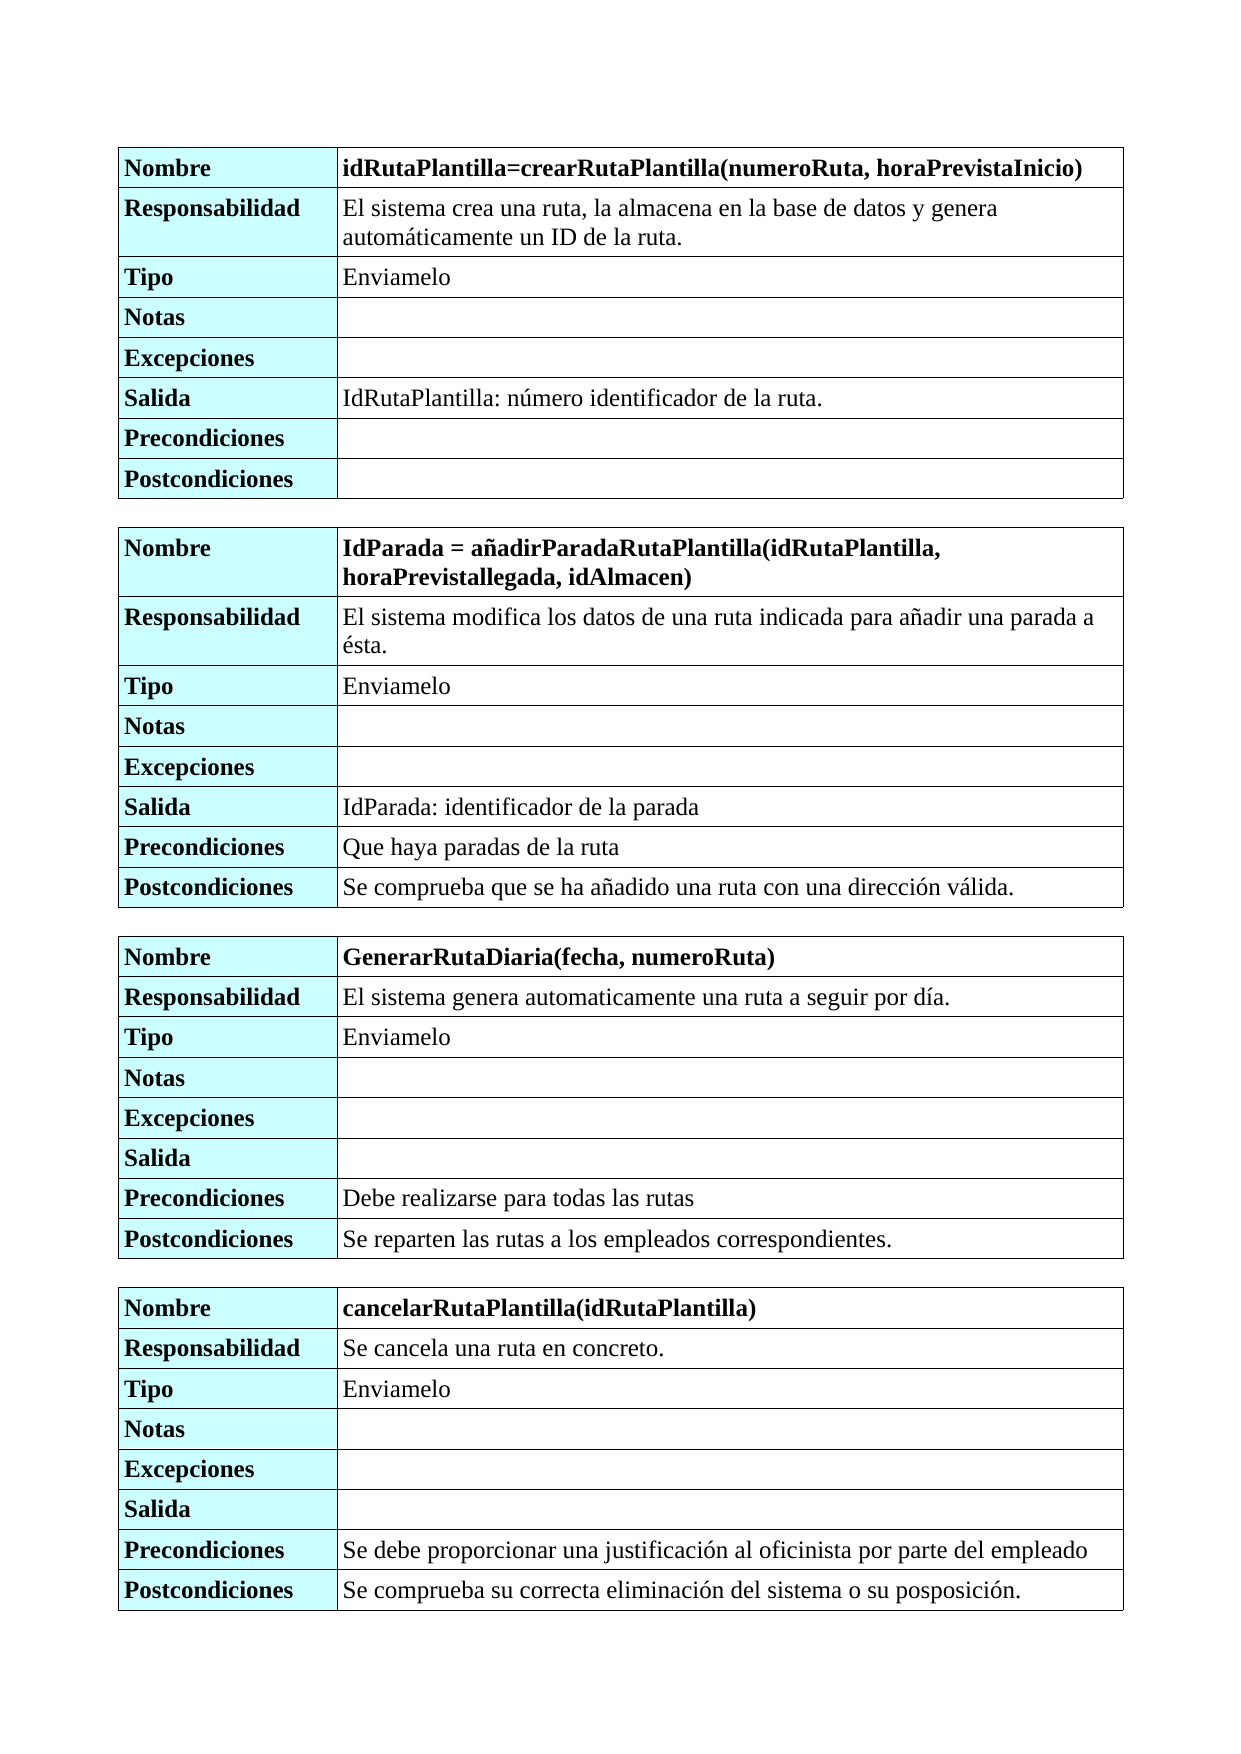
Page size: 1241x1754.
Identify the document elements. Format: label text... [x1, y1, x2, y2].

table_cell Precondiciones [119, 419, 337, 458]
table_cell IdRutaPlantilla: número identificador de la ruta. [338, 378, 1123, 417]
table_cell Precondiciones [119, 1530, 337, 1569]
table_header cancelarRutaPlantilla(idRutaPlantilla) [338, 1288, 1123, 1327]
table_cell Notas [119, 298, 337, 337]
table_cell Debe realizarse para todas las rutas [338, 1179, 1123, 1218]
table_cell Enviamelo [338, 666, 1123, 705]
table_cell Excepciones [119, 1098, 337, 1137]
table_cell [338, 1139, 1123, 1178]
table_cell Tipo [119, 666, 337, 705]
table_cell Postcondiciones [119, 459, 337, 498]
table_cell IdParada: identificador de la parada [338, 787, 1123, 826]
table_cell Se reparten las rutas a los empleados correspondientes. [338, 1219, 1123, 1258]
table_cell [338, 419, 1123, 458]
table_cell El sistema crea una ruta, la almacena en la base de datos y genera automáticamente un ID de la ruta. [338, 188, 1123, 256]
table_header Nombre [119, 937, 337, 976]
table_cell Excepciones [119, 747, 337, 786]
table_cell Notas [119, 1058, 337, 1097]
table_cell Tipo [119, 257, 337, 297]
table_cell Postcondiciones [119, 1219, 337, 1258]
table_cell El sistema modifica los datos de una ruta indicada para añadir una parada a ésta. [338, 597, 1123, 665]
table_cell Se comprueba su correcta eliminación del sistema o su posposición. [338, 1570, 1123, 1610]
table_cell Enviamelo [338, 1369, 1123, 1408]
table_header Nombre [119, 148, 337, 187]
table_cell Salida [119, 378, 337, 417]
table_cell Responsabilidad [119, 1329, 337, 1368]
table_cell Notas [119, 1409, 337, 1448]
table_cell Notas [119, 706, 337, 746]
table_cell Responsabilidad [119, 597, 337, 665]
table_cell Tipo [119, 1369, 337, 1408]
table_cell Se comprueba que se ha añadido una ruta con una dirección válida. [338, 868, 1123, 907]
table_cell Salida [119, 1490, 337, 1529]
table_cell Postcondiciones [119, 868, 337, 907]
table_cell Excepciones [119, 1450, 337, 1489]
table_cell [338, 706, 1123, 746]
table_cell Salida [119, 1139, 337, 1178]
table_cell Precondiciones [119, 827, 337, 867]
table_cell [338, 338, 1123, 377]
table_cell Postcondiciones [119, 1570, 337, 1610]
table_cell Salida [119, 787, 337, 826]
table_cell Responsabilidad [119, 188, 337, 256]
table_cell Se debe proporcionar una justificación al oficinista por parte del empleado [338, 1530, 1123, 1569]
table_cell El sistema genera automaticamente una ruta a seguir por día. [338, 977, 1123, 1016]
table_header Nombre [119, 528, 337, 596]
table_cell [338, 459, 1123, 498]
table_cell Enviamelo [338, 257, 1123, 297]
table_header idRutaPlantilla=crearRutaPlantilla(numeroRuta, horaPrevistaInicio) [338, 148, 1123, 187]
table_cell Excepciones [119, 338, 337, 377]
table_header IdParada = añadirParadaRutaPlantilla(idRutaPlantilla, horaPrevistallegada, idAlmacen) [338, 528, 1123, 596]
table_cell Precondiciones [119, 1179, 337, 1218]
table_cell Responsabilidad [119, 977, 337, 1016]
table_header Nombre [119, 1288, 337, 1327]
table_cell Tipo [119, 1017, 337, 1057]
table_cell [338, 747, 1123, 786]
table_cell [338, 1058, 1123, 1097]
table_cell Enviamelo [338, 1017, 1123, 1057]
table_cell [338, 1409, 1123, 1448]
table_cell [338, 1098, 1123, 1137]
table_cell [338, 1450, 1123, 1489]
table_cell Se cancela una ruta en concreto. [338, 1329, 1123, 1368]
table_cell [338, 298, 1123, 337]
table_cell Que haya paradas de la ruta [338, 827, 1123, 867]
table_header GenerarRutaDiaria(fecha, numeroRuta) [338, 937, 1123, 976]
table_cell [338, 1490, 1123, 1529]
